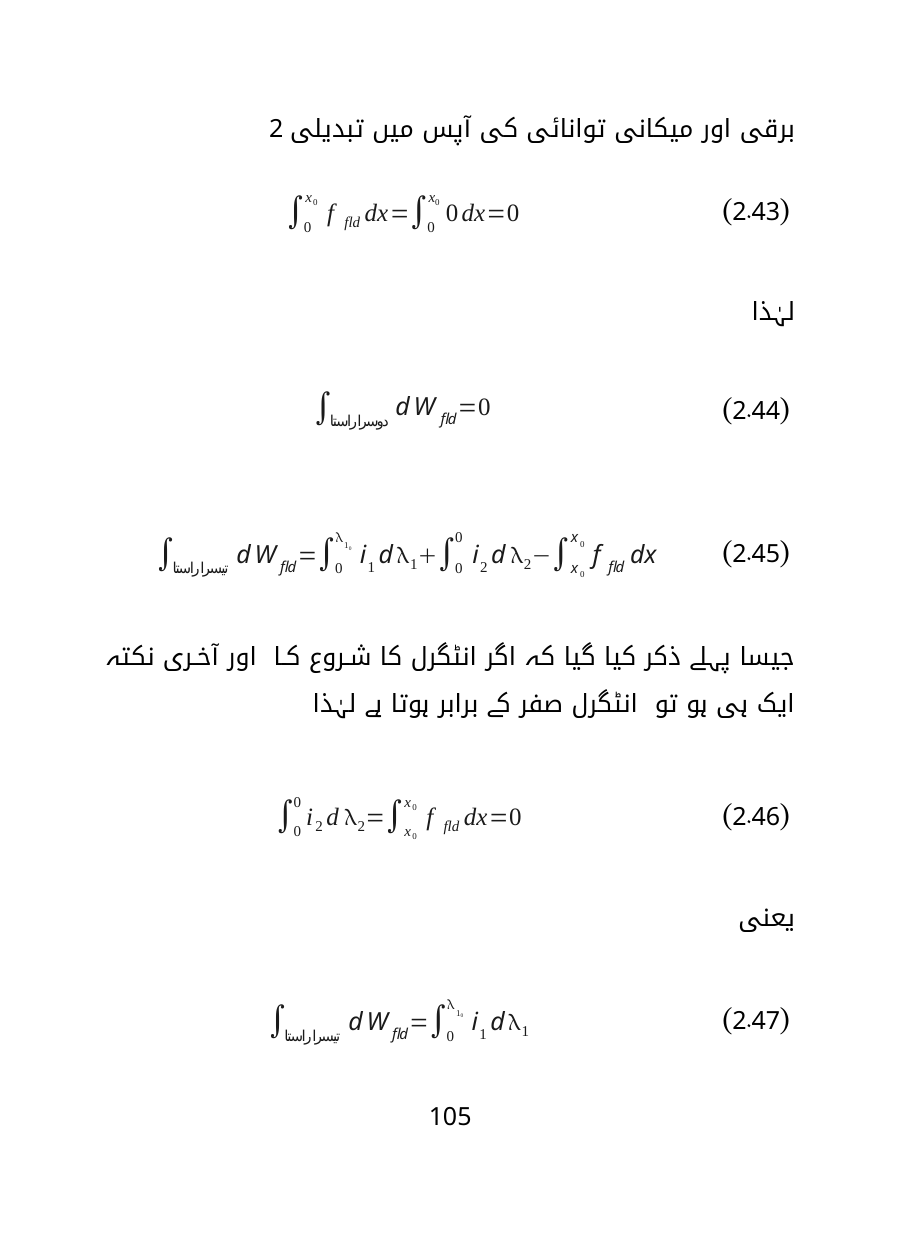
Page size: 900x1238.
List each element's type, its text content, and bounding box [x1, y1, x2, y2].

table_header (2.44) [690, 382, 795, 453]
table_header (2.47) [683, 989, 795, 1066]
table_header [105, 183, 691, 254]
table_header (2.46) [683, 787, 795, 860]
table_header [105, 521, 698, 599]
table_header [105, 989, 683, 1066]
table_header [105, 787, 683, 860]
table_header [105, 382, 690, 453]
text جیسا پہلے ذکر کیا گیا کہ اگر انٹگرل کا شروع کا اور آخری نکتہ ایک ہی ہو تو انٹگرل صفر کے برابر ہوتا ہے لہٰذا [105, 633, 795, 728]
text لہٰذا [105, 288, 795, 335]
table_header (2.45) [698, 521, 795, 599]
table_header (2.43) [691, 183, 795, 254]
text یعنی [105, 894, 795, 942]
